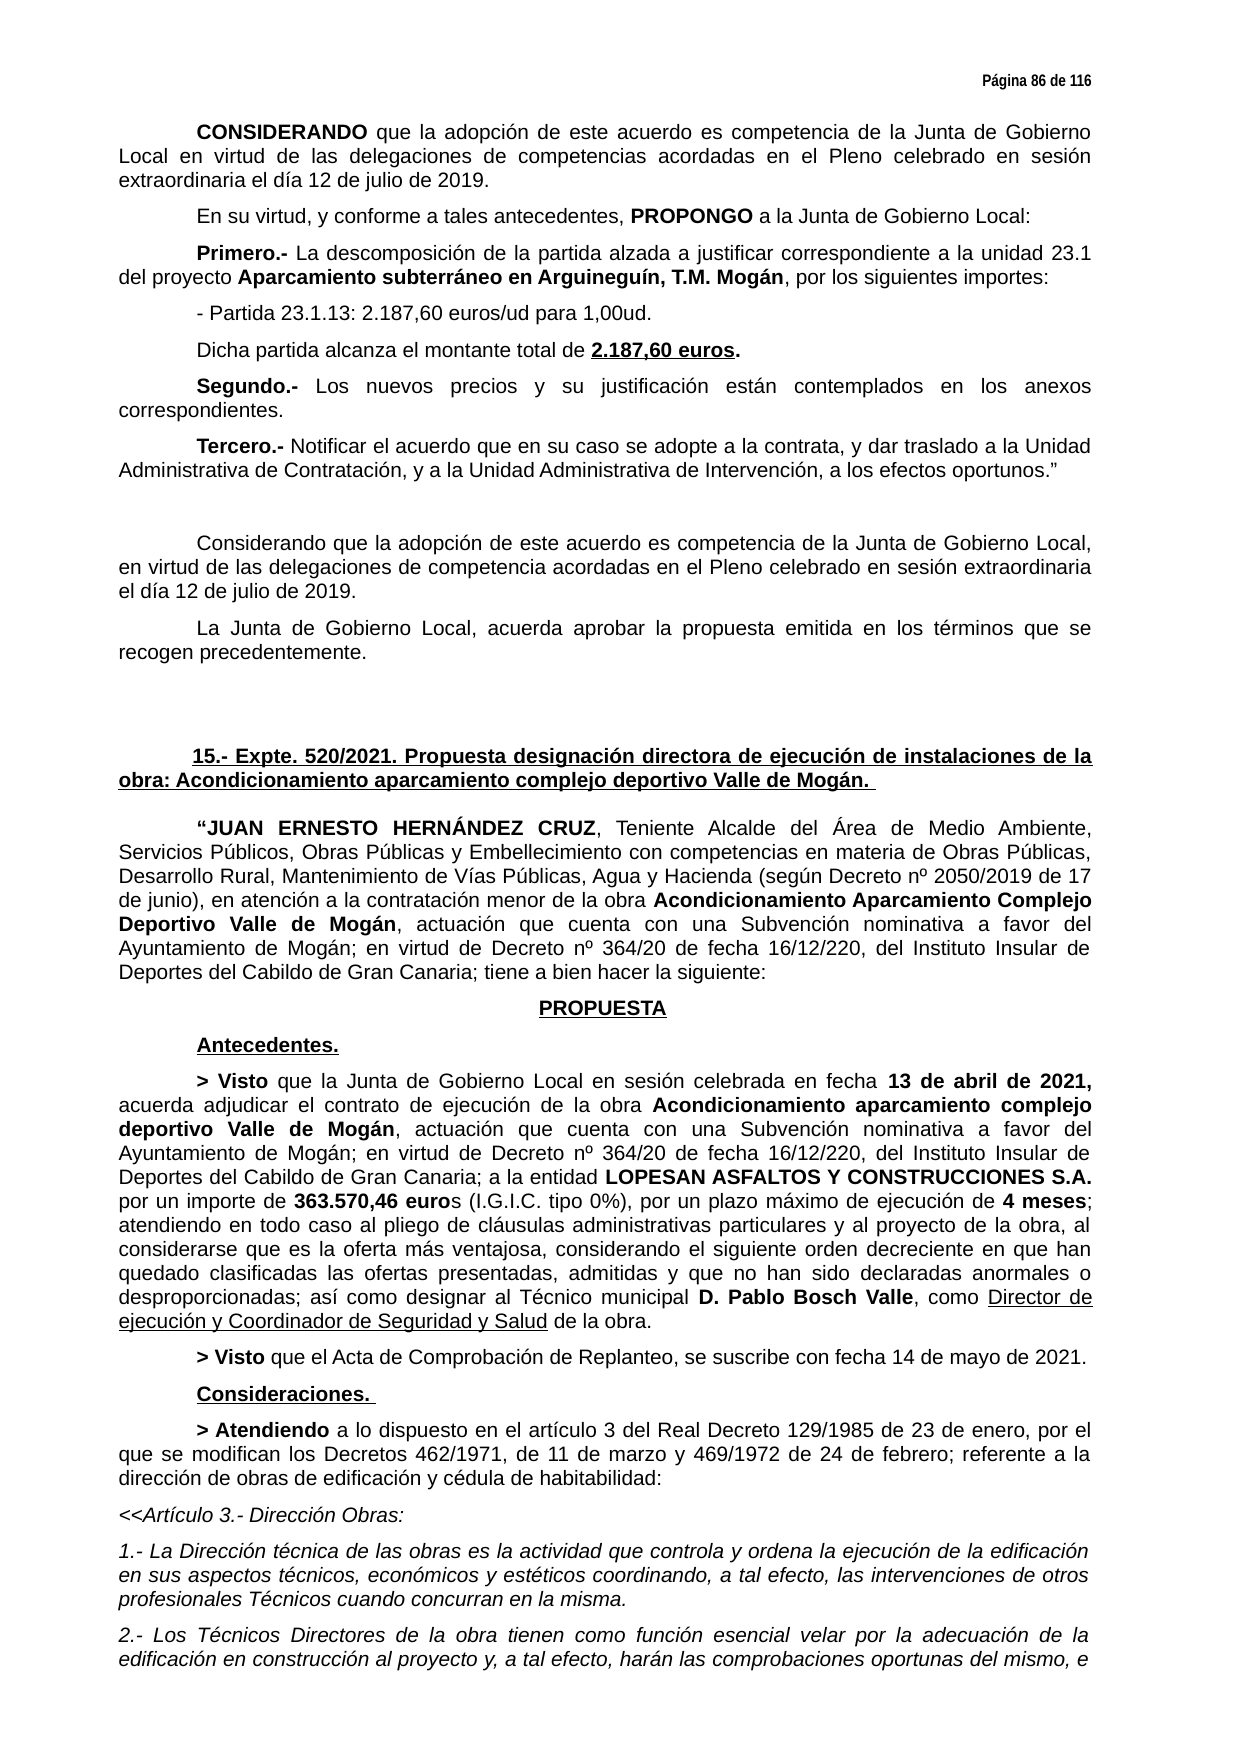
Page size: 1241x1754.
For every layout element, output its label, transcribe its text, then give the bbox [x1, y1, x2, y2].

text > Visto que el Acta de Comprobación de Replanteo, se suscribe con fecha 14 de mayo de 2021. [118, 1345, 1092, 1369]
text “JUAN ERNESTO HERNÁNDEZ CRUZ, Teniente Alcalde del Área de Medio Ambiente, Servicios Públicos, Obras Públicas y Embellecimiento con competencias en materia de Obras Públicas, Desarrollo Rural, Mantenimiento de Vías Públicas, Agua y Hacienda (según Decreto nº 2050/2019 de 17 de junio), en atención a la contratación menor de la obra Acondicionamiento Aparcamiento Complejo Deportivo Valle de Mogán, actuación que cuenta con una Subvención nominativa a favor del Ayuntamiento de Mogán; en virtud de Decreto nº 364/20 de fecha 16/12/220, del Instituto Insular de Deportes del Cabildo de Gran Canaria; tiene a bien hacer la siguiente: [118, 816, 1092, 984]
text <<Artículo 3.- Dirección Obras: [118, 1502, 1092, 1526]
text 1.- La Dirección técnica de las obras es la actividad que controla y ordena la ejecución de la edificación en sus aspectos técnicos, económicos y estéticos coordinando, a tal efecto, las intervenciones de otros profesionales Técnicos cuando concurran en la misma. [118, 1539, 1092, 1611]
text PROPUESTA [118, 996, 1092, 1020]
text Consideraciones. [118, 1382, 1092, 1406]
text Considerando que la adopción de este acuerdo es competencia de la Junta de Gobierno Local, en virtud de las delegaciones de competencia acordadas en el Pleno celebrado en sesión extraordinaria el día 12 de julio de 2019. [118, 531, 1092, 603]
text Dicha partida alcanza el montante total de 2.187,60 euros. [118, 337, 1092, 361]
text > Atendiendo a lo dispuesto en el artículo 3 del Real Decreto 129/1985 de 23 de enero, por el que se modifican los Decretos 462/1971, de 11 de marzo y 469/1972 de 24 de febrero; referente a la dirección de obras de edificación y cédula de habitabilidad: [118, 1418, 1092, 1490]
text > Visto que la Junta de Gobierno Local en sesión celebrada en fecha 13 de abril de 2021, acuerda adjudicar el contrato de ejecución de la obra Acondicionamiento aparcamiento complejo deportivo Valle de Mogán, actuación que cuenta con una Subvención nominativa a favor del Ayuntamiento de Mogán; en virtud de Decreto nº 364/20 de fecha 16/12/220, del Instituto Insular de Deportes del Cabildo de Gran Canaria; a la entidad LOPESAN ASFALTOS Y CONSTRUCCIONES S.A. por un importe de 363.570,46 euros (I.G.I.C. tipo 0%), por un plazo máximo de ejecución de 4 meses; atendiendo en todo caso al pliego de cláusulas administrativas particulares y al proyecto de la obra, al considerarse que es la oferta más ventajosa, considerando el siguiente orden decreciente en que han quedado clasificadas las ofertas presentadas, admitidas y que no han sido declaradas anormales o desproporcionadas; así como designar al Técnico municipal D. Pablo Bosch Valle, como Director de ejecución y Coordinador de Seguridad y Salud de la obra. [118, 1069, 1092, 1333]
text Antecedentes. [118, 1033, 1092, 1057]
text En su virtud, y conforme a tales antecedentes, PROPONGO a la Junta de Gobierno Local: [118, 204, 1092, 228]
text Primero.- La descomposición de la partida alzada a justificar correspondiente a la unidad 23.1 del proyecto Aparcamiento subterráneo en Arguineguín, T.M. Mogán, por los siguientes importes: [118, 241, 1092, 288]
text La Junta de Gobierno Local, acuerda aprobar la propuesta emitida en los términos que se recogen precedentemente. [118, 616, 1092, 663]
text 15.- Expte. 520/2021. Propuesta designación directora de ejecución de instalaciones de la obra: Acondicionamiento aparcamiento complejo deportivo Valle de Mogán. [118, 744, 1092, 792]
text - Partida 23.1.13: 2.187,60 euros/ud para 1,00ud. [118, 301, 1092, 325]
text 2.- Los Técnicos Directores de la obra tienen como función esencial velar por la adecuación de la edificación en construcción al proyecto y, a tal efecto, harán las comprobaciones oportunas del mismo, e [118, 1623, 1092, 1671]
text CONSIDERANDO que la adopción de este acuerdo es competencia de la Junta de Gobierno Local en virtud de las delegaciones de competencias acordadas en el Pleno celebrado en sesión extraordinaria el día 12 de julio de 2019. [118, 120, 1092, 192]
text Tercero.- Notificar el acuerdo que en su caso se adopte a la contrata, y dar traslado a la Unidad Administrativa de Contratación, y a la Unidad Administrativa de Intervención, a los efectos oportunos.” [118, 434, 1092, 482]
text Segundo.- Los nuevos precios y su justificación están contemplados en los anexos correspondientes. [118, 374, 1092, 422]
